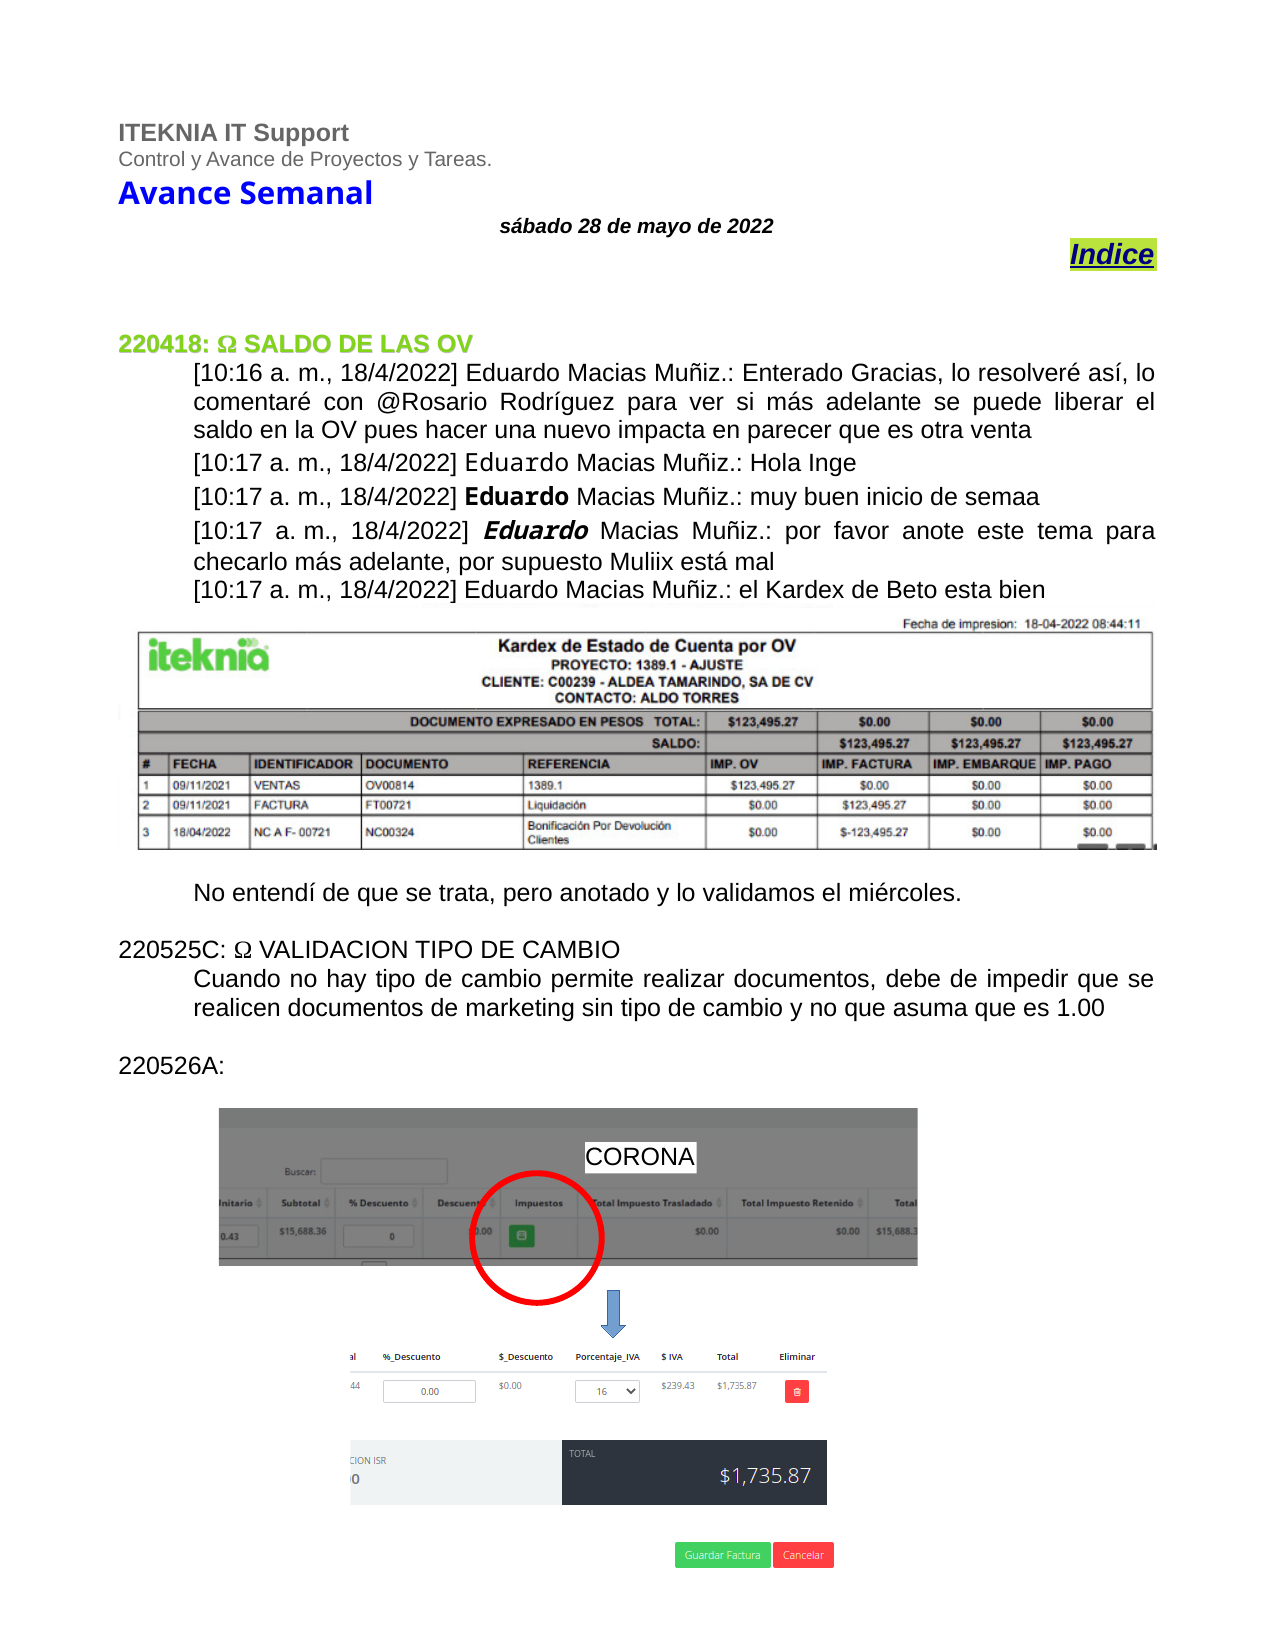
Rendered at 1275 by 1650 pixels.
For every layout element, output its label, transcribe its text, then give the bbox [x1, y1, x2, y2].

text [10:17 a. m., 18/4/2022] Eduardo Macias Muñiz.: muy buen inicio de semaa [193, 478, 1157, 512]
subtitle 220418: Ω SALDO DE LAS OV [118, 329, 1157, 358]
text [10:17 a. m., 18/4/2022] Eduardo Macias Muñiz.: por favor anote este tema para checarlo más adelante, por supuesto Muliix está mal [193, 512, 1157, 575]
text [10:17 a. m., 18/4/2022] Eduardo Macias Muñiz.: el Kardex de Beto esta bien [193, 575, 1157, 603]
picture [476, 1177, 598, 1266]
text No entendí de que se trata, pero anotado y lo validamos el miércoles. [193, 878, 1157, 907]
text [10:17 a. m., 18/4/2022] Eduardo Macias Muñiz.: Hola Inge [193, 444, 1157, 478]
text [10:16 a. m., 18/4/2022] Eduardo Macias Muñiz.: Enterado Gracias, lo resolveré así, lo comentaré con @Rosario Rodríguez para ver si más adelante se puede liberar el saldo en la OV pues hacer una nuevo impacta en parecer que es otra venta [193, 358, 1157, 444]
picture [350, 1300, 836, 1578]
text 220525C: Ω VALIDACION TIPO DE CAMBIO [118, 936, 1157, 964]
text Cuando no hay tipo de cambio permite realizar documentos, debe de impedir que se realicen documentos de marketing sin tipo de cambio y no que asuma que es 1.00 [193, 964, 1157, 1022]
picture [118, 603, 1157, 850]
text 220526A: [118, 1051, 1157, 1079]
picture [218, 1108, 918, 1266]
